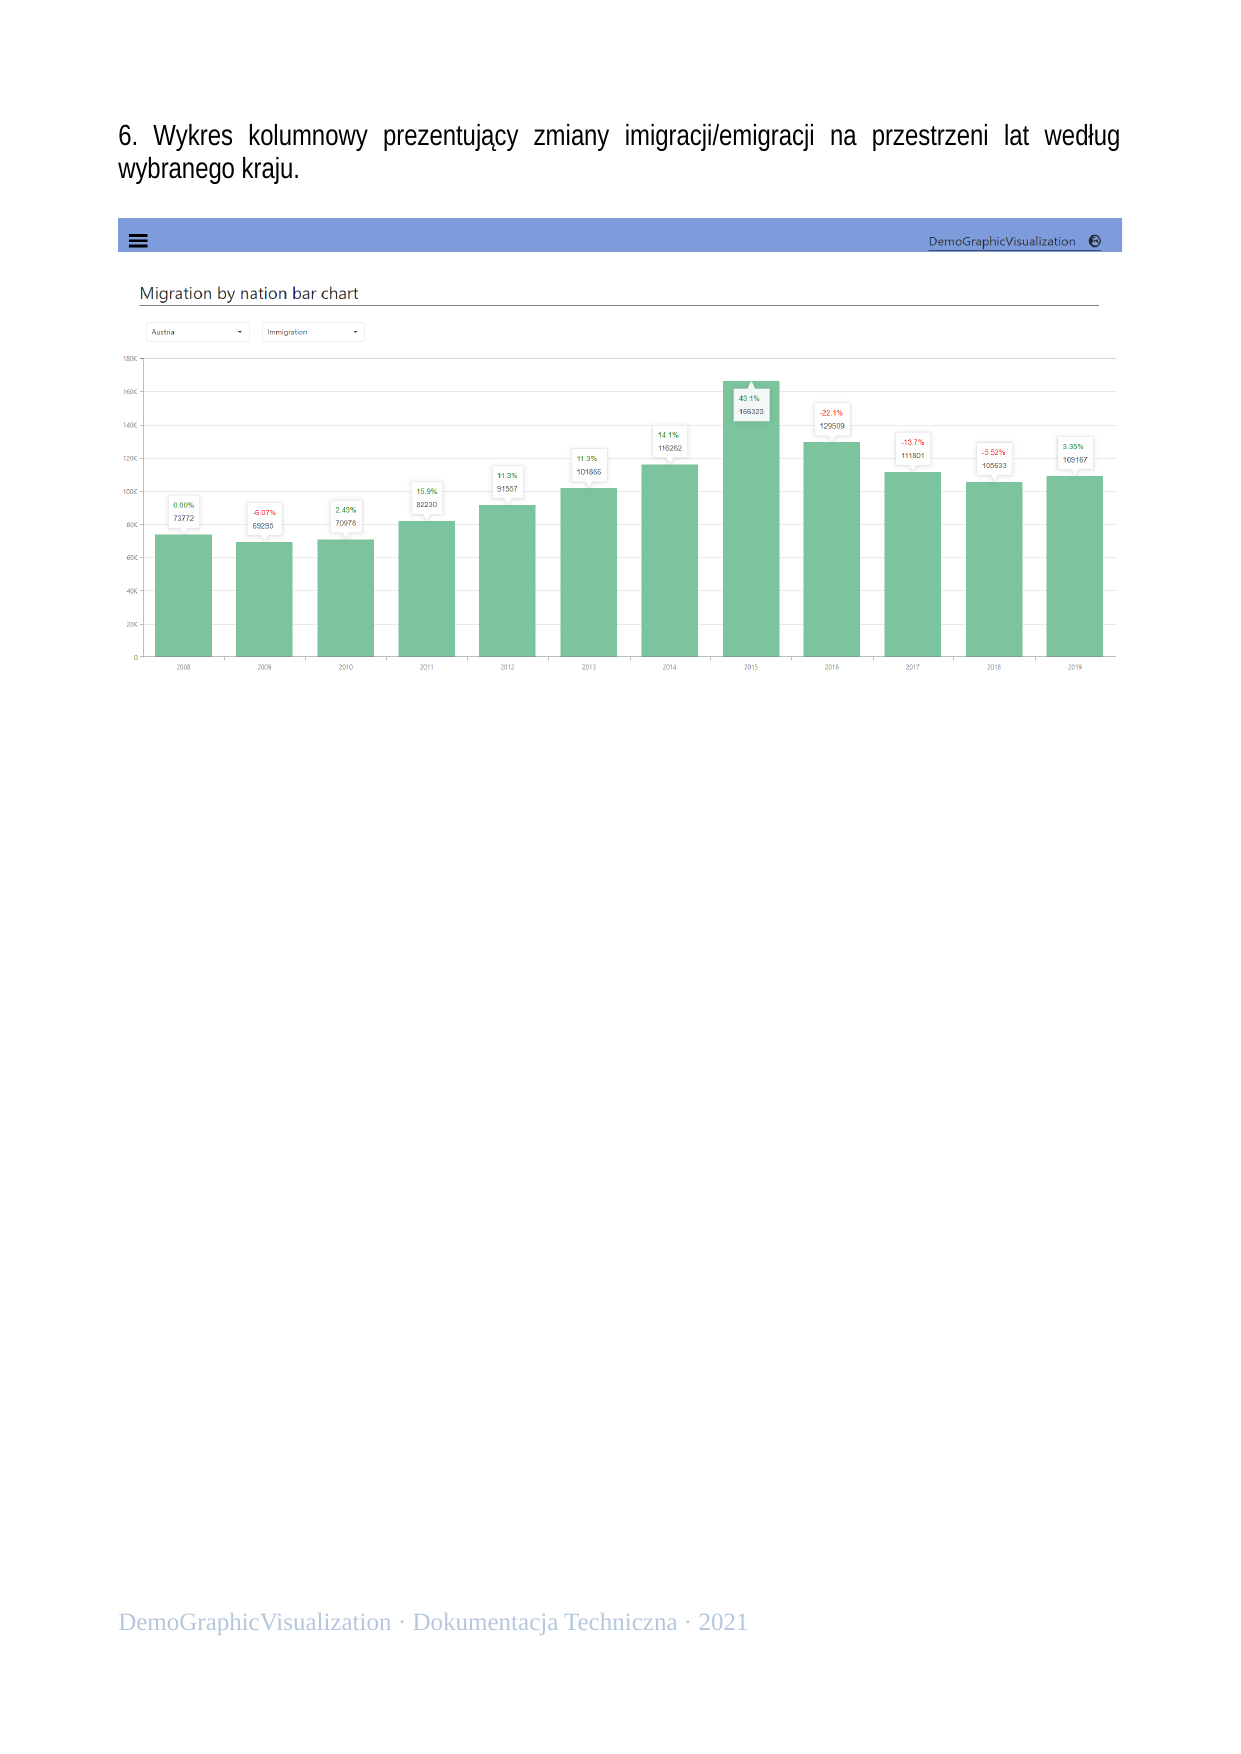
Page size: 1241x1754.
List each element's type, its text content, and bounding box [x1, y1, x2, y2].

picture [118, 218, 1123, 752]
text 6. Wykres kolumnowy prezentujący zmiany imigracji/emigracji na przestrzeni lat według wybranego kraju. [118, 118, 1122, 185]
